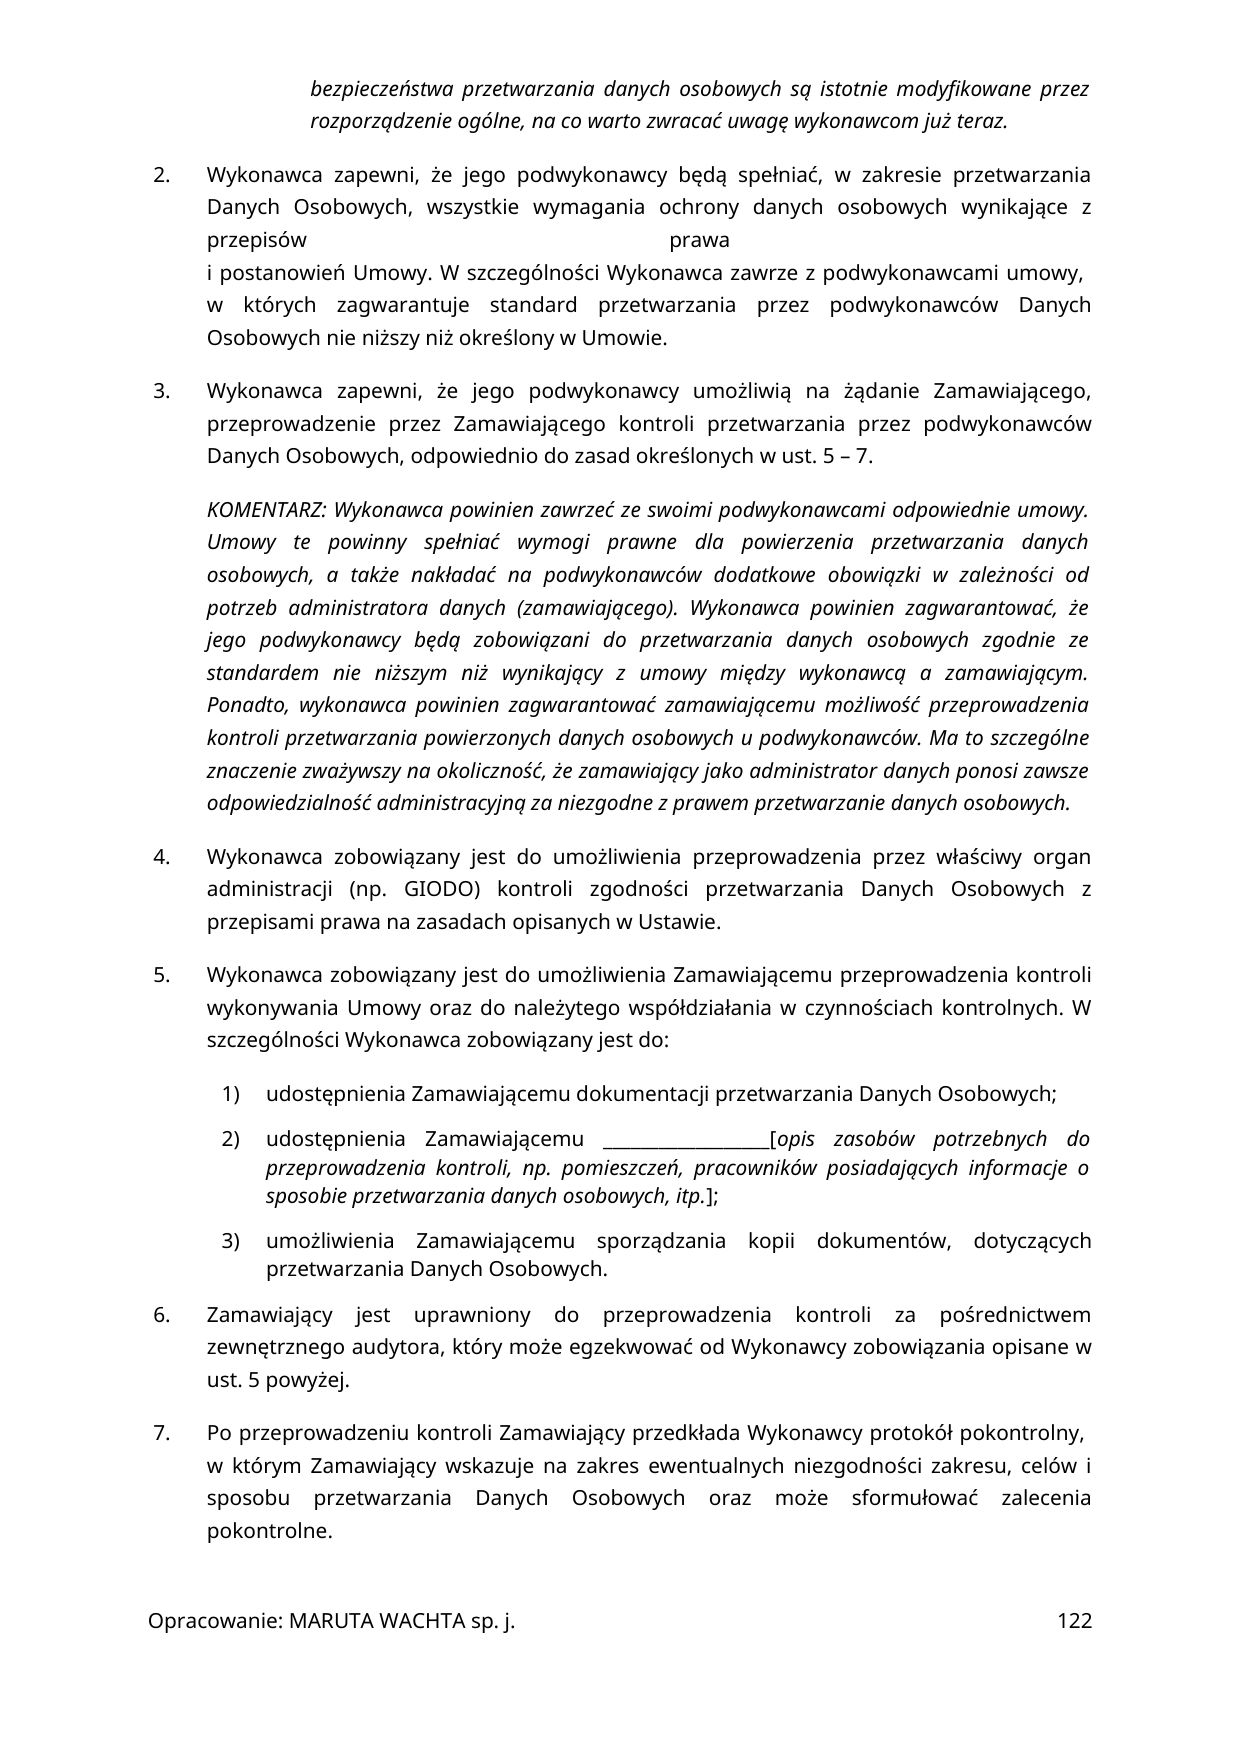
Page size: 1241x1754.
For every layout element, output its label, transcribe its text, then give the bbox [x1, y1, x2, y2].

text bezpieczeństwa przetwarzania danych osobowych są istotnie modyfikowane przez rozporządzenie ogólne, na co warto zwracać uwagę wykonawcom już teraz. [310, 74, 1093, 135]
list Wykonawca zapewni, że jego podwykonawcy umożliwią na żądanie Zamawiającego, przeprowadzenie przez Zamawiającego kontroli przetwarzania przez podwykonawców Danych Osobowych, odpowiednio do zasad określonych w ust. 5 – 7. [148, 376, 1093, 470]
list udostępnienia Zamawiającemu dokumentacji przetwarzania Danych Osobowych; [221, 1079, 1093, 1107]
list Wykonawca zobowiązany jest do umożliwienia przeprowadzenia przez właściwy organ administracji (np. GIODO) kontroli zgodności przetwarzania Danych Osobowych z przepisami prawa na zasadach opisanych w Ustawie. [148, 842, 1093, 935]
list udostępnienia Zamawiającemu __________________[opis zasobów potrzebnych do przeprowadzenia kontroli, np. pomieszczeń, pracowników posiadających informacje o sposobie przetwarzania danych osobowych, itp.]; [221, 1124, 1093, 1209]
list umożliwienia Zamawiającemu sporządzania kopii dokumentów, dotyczących przetwarzania Danych Osobowych. [221, 1226, 1093, 1283]
list Po przeprowadzeniu kontroli Zamawiający przedkłada Wykonawcy protokół pokontrolny, w którym Zamawiający wskazuje na zakres ewentualnych niezgodności zakresu, celów i sposobu przetwarzania Danych Osobowych oraz może sformułować zalecenia pokontrolne. [148, 1418, 1093, 1544]
list Wykonawca zobowiązany jest do umożliwienia Zamawiającemu przeprowadzenia kontroli wykonywania Umowy oraz do należytego współdziałania w czynnościach kontrolnych. W szczególności Wykonawca zobowiązany jest do: [148, 960, 1093, 1054]
list Wykonawca zapewni, że jego podwykonawcy będą spełniać, w zakresie przetwarzania Danych Osobowych, wszystkie wymagania ochrony danych osobowych wynikające z przepisów prawa i postanowień Umowy. W szczególności Wykonawca zawrze z podwykonawcami umowy, w których zagwarantuje standard przetwarzania przez podwykonawców Danych Osobowych nie niższy niż określony w Umowie. [148, 160, 1093, 351]
text KOMENTARZ: Wykonawca powinien zawrzeć ze swoimi podwykonawcami odpowiednie umowy. Umowy te powinny spełniać wymogi prawne dla powierzenia przetwarzania danych osobowych, a także nakładać na podwykonawców dodatkowe obowiązki w zależności od potrzeb administratora danych (zamawiającego). Wykonawca powinien zagwarantować, że jego podwykonawcy będą zobowiązani do przetwarzania danych osobowych zgodnie ze standardem nie niższym niż wynikający z umowy między wykonawcą a zamawiającym. Ponadto, wykonawca powinien zagwarantować zamawiającemu możliwość przeprowadzenia kontroli przetwarzania powierzonych danych osobowych u podwykonawców. Ma to szczególne znaczenie zważywszy na okoliczność, że zamawiający jako administrator danych ponosi zawsze odpowiedzialność administracyjną za niezgodne z prawem przetwarzanie danych osobowych. [207, 495, 1093, 817]
list Zamawiający jest uprawniony do przeprowadzenia kontroli za pośrednictwem zewnętrznego audytora, który może egzekwować od Wykonawcy zobowiązania opisane w ust. 5 powyżej. [148, 1300, 1093, 1393]
